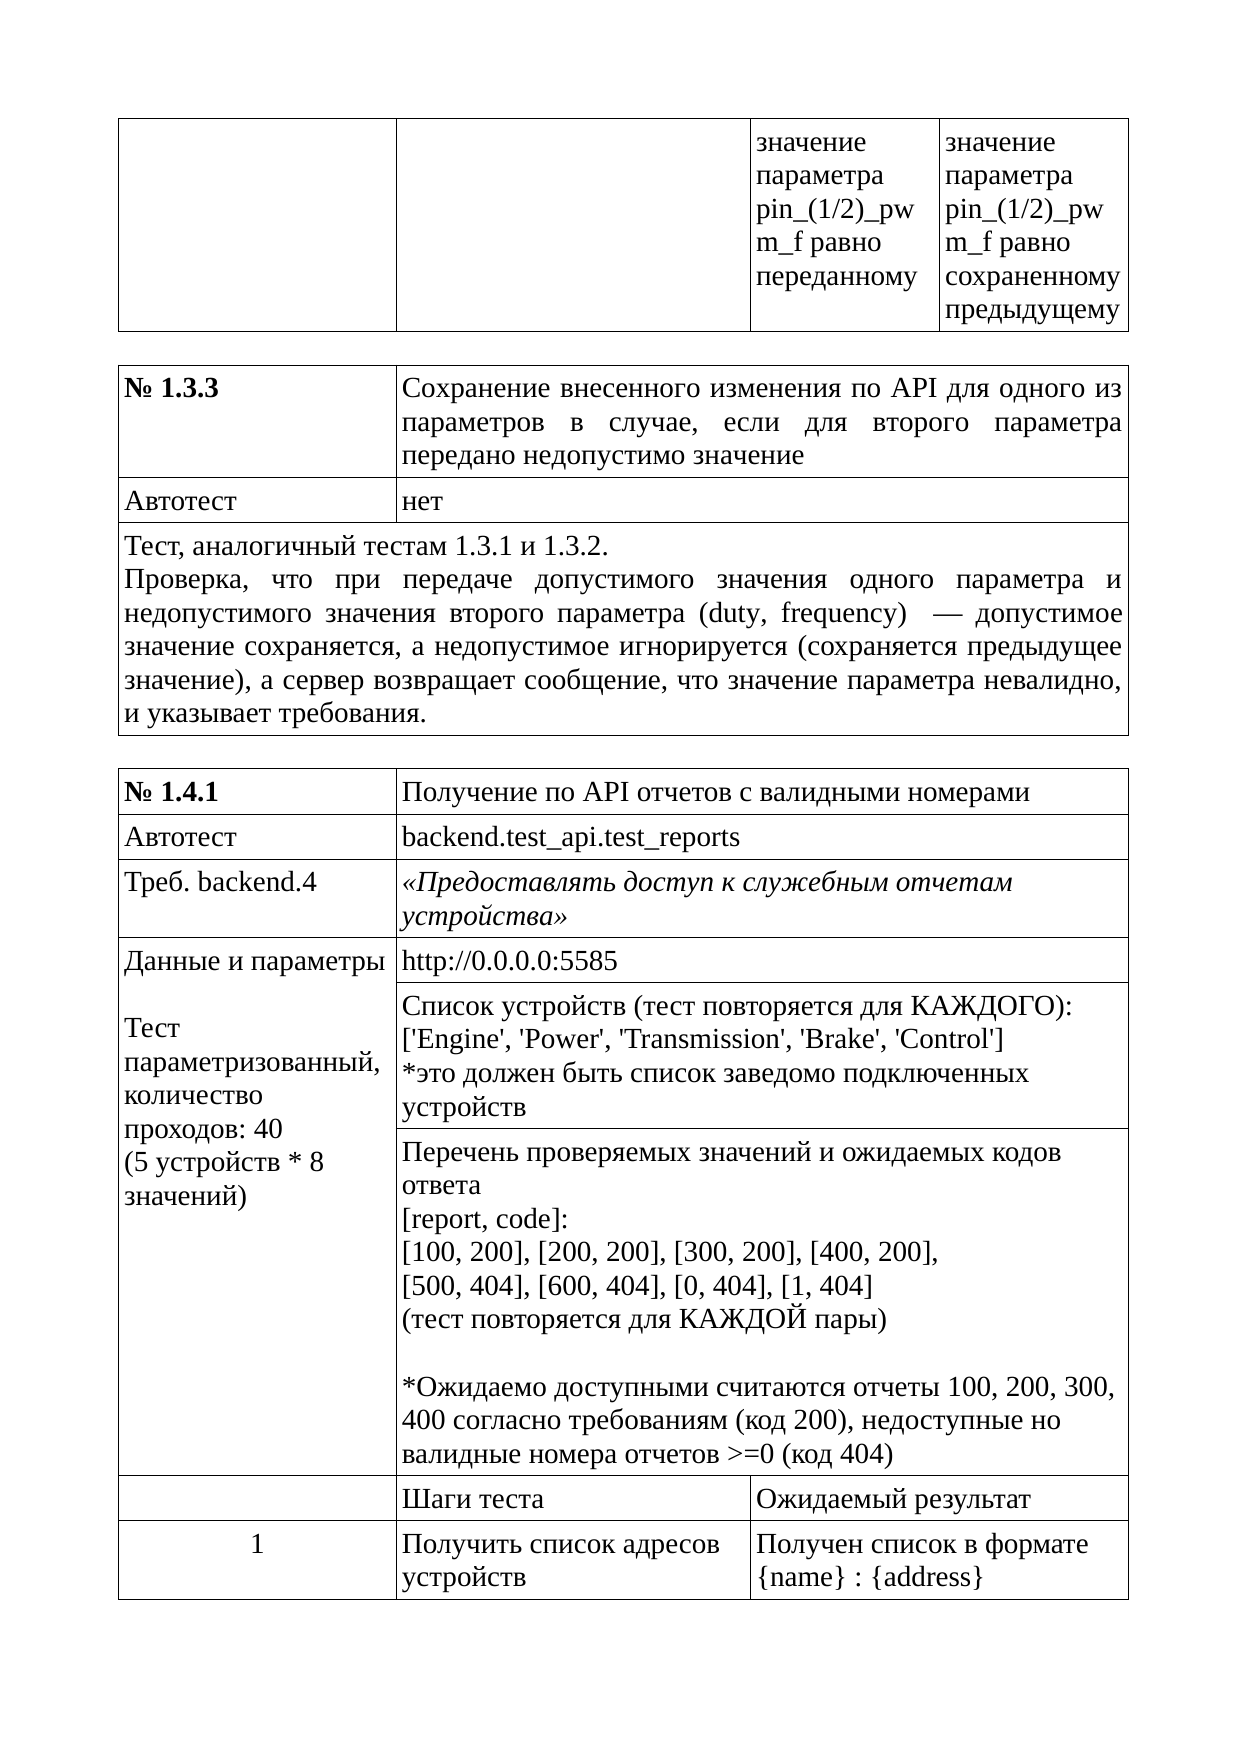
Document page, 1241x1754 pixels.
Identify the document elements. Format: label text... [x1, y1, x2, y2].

table_cell Автотест [119, 478, 396, 522]
table_cell значение параметра pin_(1/2)_pwm_f равно сохраненному предыдущему [940, 119, 1128, 331]
table_cell Ожидаемый результат [751, 1476, 1128, 1520]
table_header № 1.3.3 [119, 366, 396, 477]
table_cell Получить список адресов устройств [397, 1521, 750, 1599]
table_cell Шаги теста [397, 1476, 750, 1520]
table_cell [119, 1476, 396, 1520]
table_cell значение параметра pin_(1/2)_pwm_f равно переданному [751, 119, 939, 331]
table_cell Данные и параметры Тест параметризованный, количество проходов: 40 (5 устройств * 8 значений) [119, 938, 396, 1475]
table_cell backend.test_api.test_reports [397, 815, 1128, 858]
table_header Сохранение внесенного изменения по API для одного из параметров в случае, если для второго параметра передано недопустимо значение [397, 366, 1128, 477]
table_header № 1.4.1 [119, 769, 396, 813]
table_cell [397, 119, 750, 331]
table_cell Перечень проверяемых значений и ожидаемых кодов ответа [report, code]: [100, 200], [200, 200], [300, 200], [400, 200], [500, 404], [600, 404], [0, 404], [1, 404] (тест повторяется для КАЖДОЙ пары) *Ожидаемо доступными считаются отчеты 100, 200, 300, 400 согласно требованиям (код 200), недоступные но валидные номера отчетов >=0 (код 404) [397, 1129, 1128, 1475]
table_header Получение по API отчетов с валидными номерами [397, 769, 1128, 813]
table_cell Список устройств (тест повторяется для КАЖДОГО): ['Engine', 'Power', 'Transmission', 'Brake', 'Control'] *это должен быть список заведомо подключенных устройств [397, 983, 1128, 1128]
table_cell «Предоставлять доступ к служебным отчетам устройства» [397, 860, 1128, 937]
table_cell Получен список в формате {name} : {address} [751, 1521, 1128, 1599]
table_cell http://0.0.0.0:5585 [397, 938, 1128, 982]
table_cell нет [397, 478, 1128, 522]
table_cell Автотест [119, 815, 396, 858]
table_cell 1 [119, 1521, 396, 1599]
table_cell [119, 119, 396, 331]
table_cell Тест, аналогичный тестам 1.3.1 и 1.3.2. Проверка, что при передаче допустимого значения одного параметра и недопустимого значения второго параметра (duty, frequency) — допустимое значение сохраняется, а недопустимое игнорируется (сохраняется предыдущее значение), а сервер возвращает сообщение, что значение параметра невалидно, и указывает требования. [119, 523, 1128, 735]
table_cell Треб. backend.4 [119, 860, 396, 937]
